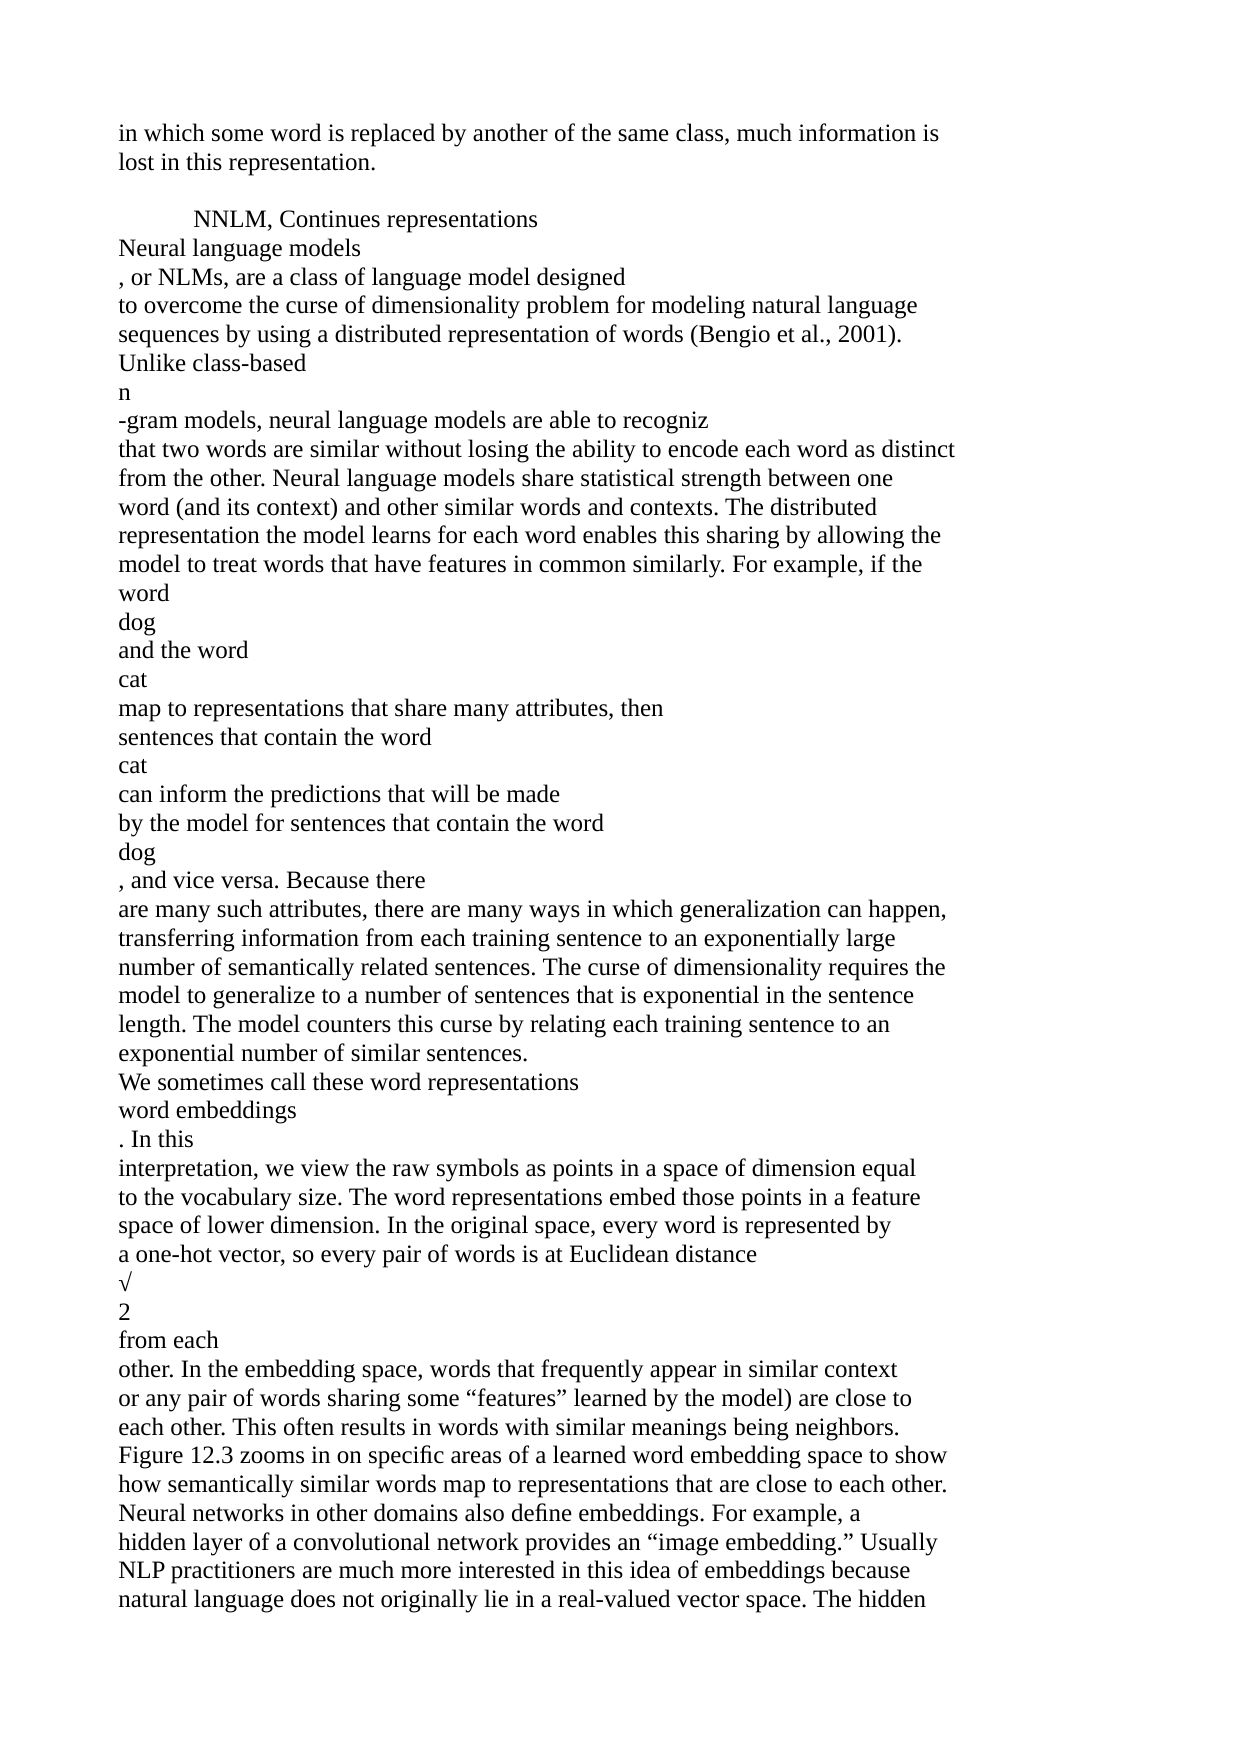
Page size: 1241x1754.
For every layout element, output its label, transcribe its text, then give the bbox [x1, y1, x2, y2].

text by the model for sentences that contain the word [118, 808, 1122, 837]
text dog [118, 607, 1122, 636]
text other. In the embedding space, words that frequently appear in similar context [118, 1354, 1122, 1383]
text word embeddings [118, 1096, 1122, 1124]
text transferring information from each training sentence to an exponentially large [118, 923, 1122, 952]
text 2 [118, 1297, 1122, 1326]
text space of lower dimension. In the original space, every word is represented by [118, 1211, 1122, 1239]
text hidden layer of a convolutional network provides an “image embedding.” Usually [118, 1527, 1122, 1556]
text from each [118, 1326, 1122, 1354]
text in which some word is replaced by another of the same class, much information is [118, 118, 1122, 147]
text natural language does not originally lie in a real-valued vector space. The hidden [118, 1584, 1122, 1613]
text each other. This often results in words with similar meanings being neighbors. [118, 1412, 1122, 1441]
text word (and its context) and other similar words and contexts. The distributed [118, 492, 1122, 521]
text are many such attributes, there are many ways in which generalization can happen, [118, 894, 1122, 923]
text word [118, 578, 1122, 607]
text n [118, 377, 1122, 406]
text -gram models, neural language models are able to recogniz [118, 406, 1122, 434]
text representation the model learns for each word enables this sharing by allowing the [118, 521, 1122, 549]
text cat [118, 664, 1122, 693]
text can inform the predictions that will be made [118, 779, 1122, 808]
text number of semantically related sentences. The curse of dimensionality requires the [118, 952, 1122, 981]
text interpretation, we view the raw symbols as points in a space of dimension equal [118, 1153, 1122, 1182]
text exponential number of similar sentences. [118, 1038, 1122, 1067]
text a one-hot vector, so every pair of words is at Euclidean distance [118, 1239, 1122, 1268]
text sentences that contain the word [118, 722, 1122, 751]
text that two words are similar without losing the ability to encode each word as distinct [118, 434, 1122, 463]
text Neural language models [118, 233, 1122, 262]
text map to representations that share many attributes, then [118, 693, 1122, 722]
text cat [118, 751, 1122, 779]
text and the word [118, 636, 1122, 664]
text to the vocabulary size. The word representations embed those points in a feature [118, 1182, 1122, 1211]
text length. The model counters this curse by relating each training sentence to an [118, 1009, 1122, 1038]
text NNLM, Continues representations [118, 204, 1122, 233]
text sequences by using a distributed representation of words (Bengio et al., 2001). [118, 319, 1122, 348]
text Unlike class-based [118, 348, 1122, 377]
text √ [118, 1268, 1122, 1297]
text , or NLMs, are a class of language model designed [118, 262, 1122, 291]
text or any pair of words sharing some “features” learned by the model) are close to [118, 1383, 1122, 1412]
text model to generalize to a number of sentences that is exponential in the sentence [118, 981, 1122, 1009]
text Neural networks in other domains also deﬁne embeddings. For example, a [118, 1498, 1122, 1527]
text NLP practitioners are much more interested in this idea of embeddings because [118, 1556, 1122, 1584]
text . In this [118, 1124, 1122, 1153]
text lost in this representation. [118, 147, 1122, 176]
text Figure 12.3 zooms in on speciﬁc areas of a learned word embedding space to show [118, 1441, 1122, 1469]
text to overcome the curse of dimensionality problem for modeling natural language [118, 291, 1122, 319]
text from the other. Neural language models share statistical strength between one [118, 463, 1122, 492]
text dog [118, 837, 1122, 866]
text We sometimes call these word representations [118, 1067, 1122, 1096]
text model to treat words that have features in common similarly. For example, if the [118, 549, 1122, 578]
text , and vice versa. Because there [118, 866, 1122, 894]
text how semantically similar words map to representations that are close to each other. [118, 1469, 1122, 1498]
